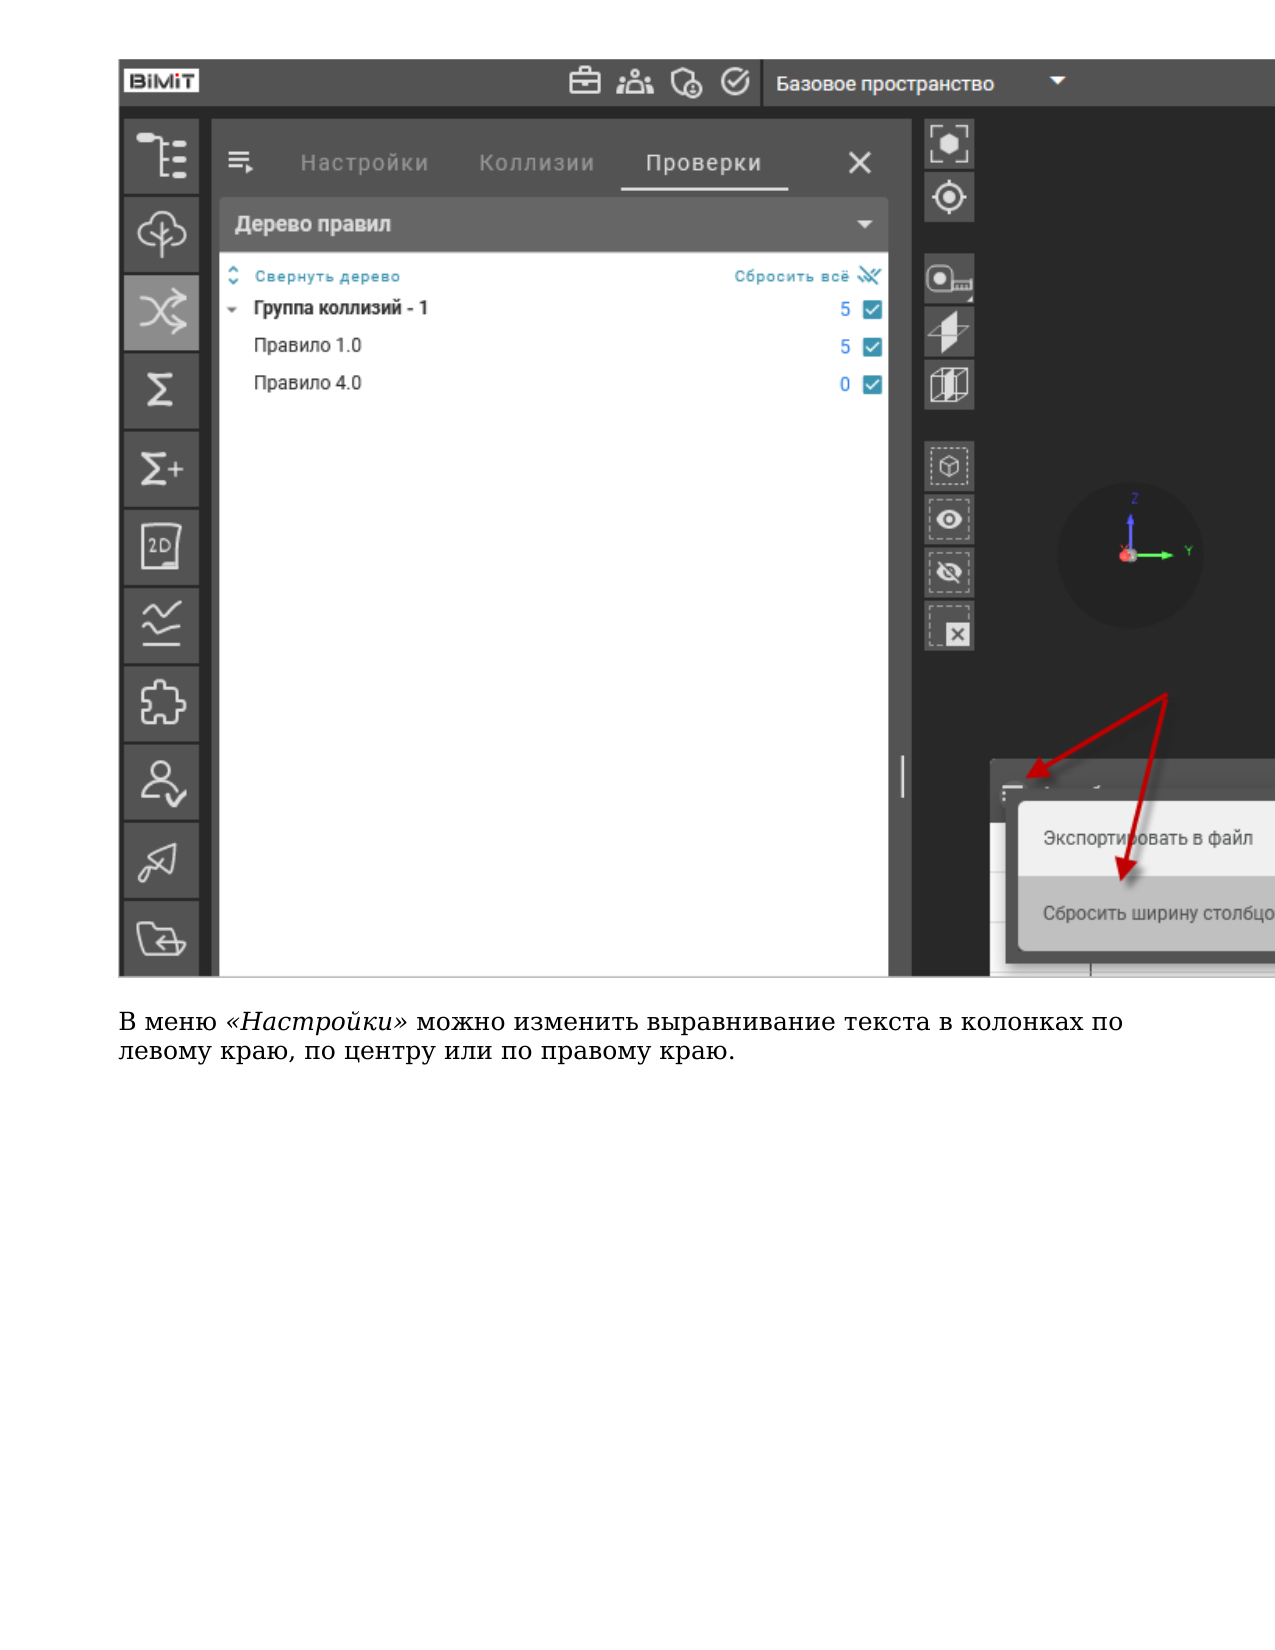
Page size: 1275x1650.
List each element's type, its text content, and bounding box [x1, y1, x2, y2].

text В меню «Настройки» можно изменить выравнивание текста в колонках по левому краю, по центру или по правому краю. [118, 1007, 1216, 1066]
picture [118, 59, 1275, 978]
